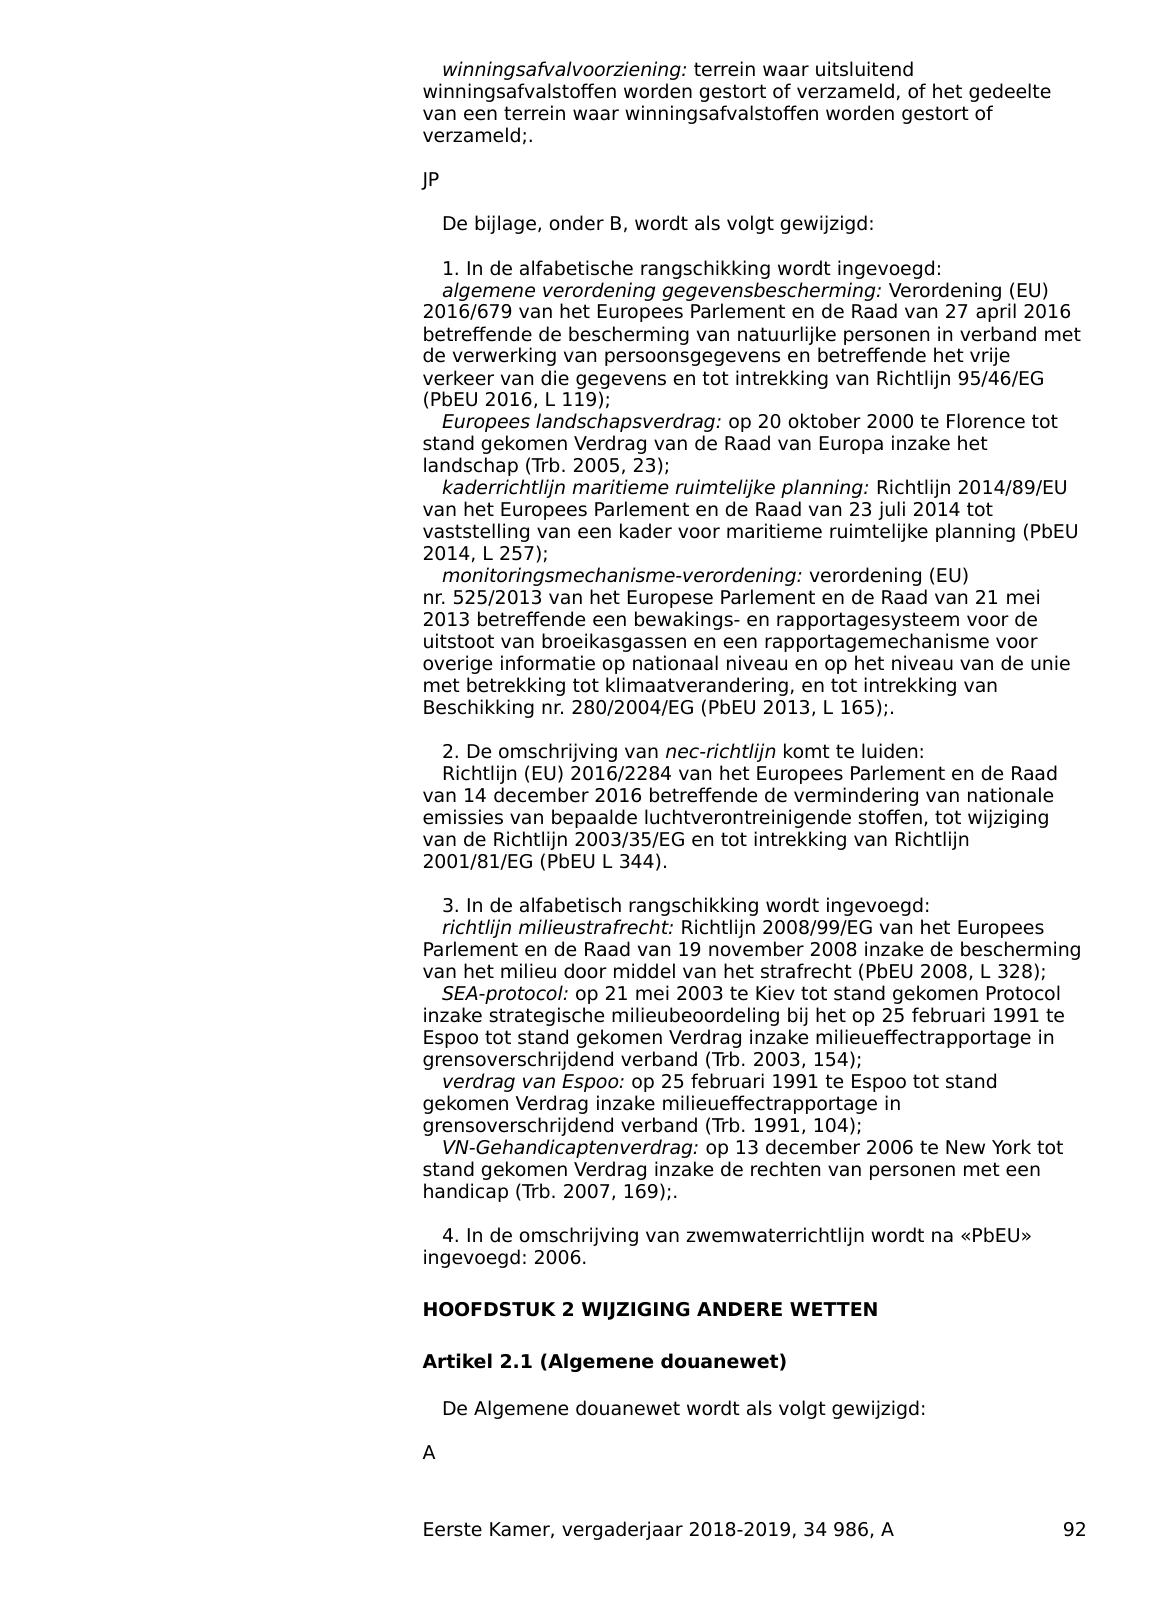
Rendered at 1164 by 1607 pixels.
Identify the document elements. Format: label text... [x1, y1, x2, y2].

text monitoringsmechanisme-verordening: verordening (EU) nr. 525/2013 van het Europese Parlement en de Raad van 21 mei 2013 betreffende een bewakings- en rapportagesysteem voor de uitstoot van broeikasgassen en een rapportagemechanisme voor overige informatie op nationaal niveau en op het niveau van de unie met betrekking tot klimaatverandering, en tot intrekking van Beschikking nr. 280/2004/EG (PbEU 2013, L 165);. [422, 565, 1087, 719]
text De bijlage, onder B, wordt als volgt gewijzigd: [422, 213, 1087, 235]
text De Algemene douanewet wordt als volgt gewijzigd: [422, 1398, 1087, 1420]
text Richtlijn (EU) 2016/2284 van het Europees Parlement en de Raad van 14 december 2016 betreffende de vermindering van nationale emissies van bepaalde luchtverontreinigende stoffen, tot wijziging van de Richtlijn 2003/35/EG en tot intrekking van Richtlijn 2001/81/EG (PbEU L 344). [422, 763, 1087, 873]
text Europees landschapsverdrag: op 20 oktober 2000 te Florence tot stand gekomen Verdrag van de Raad van Europa inzake het landschap (Trb. 2005, 23); [422, 411, 1087, 477]
text 4. In de omschrijving van zwemwaterrichtlijn wordt na «PbEU» ingevoegd: 2006. [422, 1225, 1087, 1269]
subtitle HOOFDSTUK 2 WIJZIGING ANDERE WETTEN [422, 1299, 1087, 1321]
text richtlijn milieustrafrecht: Richtlijn 2008/99/EG van het Europees Parlement en de Raad van 19 november 2008 inzake de bescherming van het milieu door middel van het strafrecht (PbEU 2008, L 328); [422, 917, 1087, 983]
subtitle Artikel 2.1 (Algemene douanewet) [422, 1351, 1087, 1373]
text algemene verordening gegevensbescherming: Verordening (EU) 2016/679 van het Europees Parlement en de Raad van 27 april 2016 betreffende de bescherming van natuurlijke personen in verband met de verwerking van persoonsgegevens en betreffende het vrije verkeer van die gegevens en tot intrekking van Richtlijn 95/46/EG (PbEU 2016, L 119); [422, 279, 1087, 411]
text 1. In de alfabetische rangschikking wordt ingevoegd: [422, 257, 1087, 279]
text VN-Gehandicaptenverdrag: op 13 december 2006 te New York tot stand gekomen Verdrag inzake de rechten van personen met een handicap (Trb. 2007, 169);. [422, 1137, 1087, 1203]
text verdrag van Espoo: op 25 februari 1991 te Espoo tot stand gekomen Verdrag inzake milieueffectrapportage in grensoverschrijdend verband (Trb. 1991, 104); [422, 1071, 1087, 1137]
text winningsafvalvoorziening: terrein waar uitsluitend winningsafvalstoffen worden gestort of verzameld, of het gedeelte van een terrein waar winningsafvalstoffen worden gestort of verzameld;. [422, 59, 1087, 147]
text kaderrichtlijn maritieme ruimtelijke planning: Richtlijn 2014/89/EU van het Europees Parlement en de Raad van 23 juli 2014 tot vaststelling van een kader voor maritieme ruimtelijke planning (PbEU 2014, L 257); [422, 477, 1087, 565]
text A [422, 1442, 1087, 1464]
text SEA-protocol: op 21 mei 2003 te Kiev tot stand gekomen Protocol inzake strategische milieubeoordeling bij het op 25 februari 1991 te Espoo tot stand gekomen Verdrag inzake milieueffectrapportage in grensoverschrijdend verband (Trb. 2003, 154); [422, 983, 1087, 1071]
text JP [422, 169, 1087, 191]
text 3. In de alfabetisch rangschikking wordt ingevoegd: [422, 895, 1087, 917]
text 2. De omschrijving van nec-richtlijn komt te luiden: [422, 741, 1087, 763]
